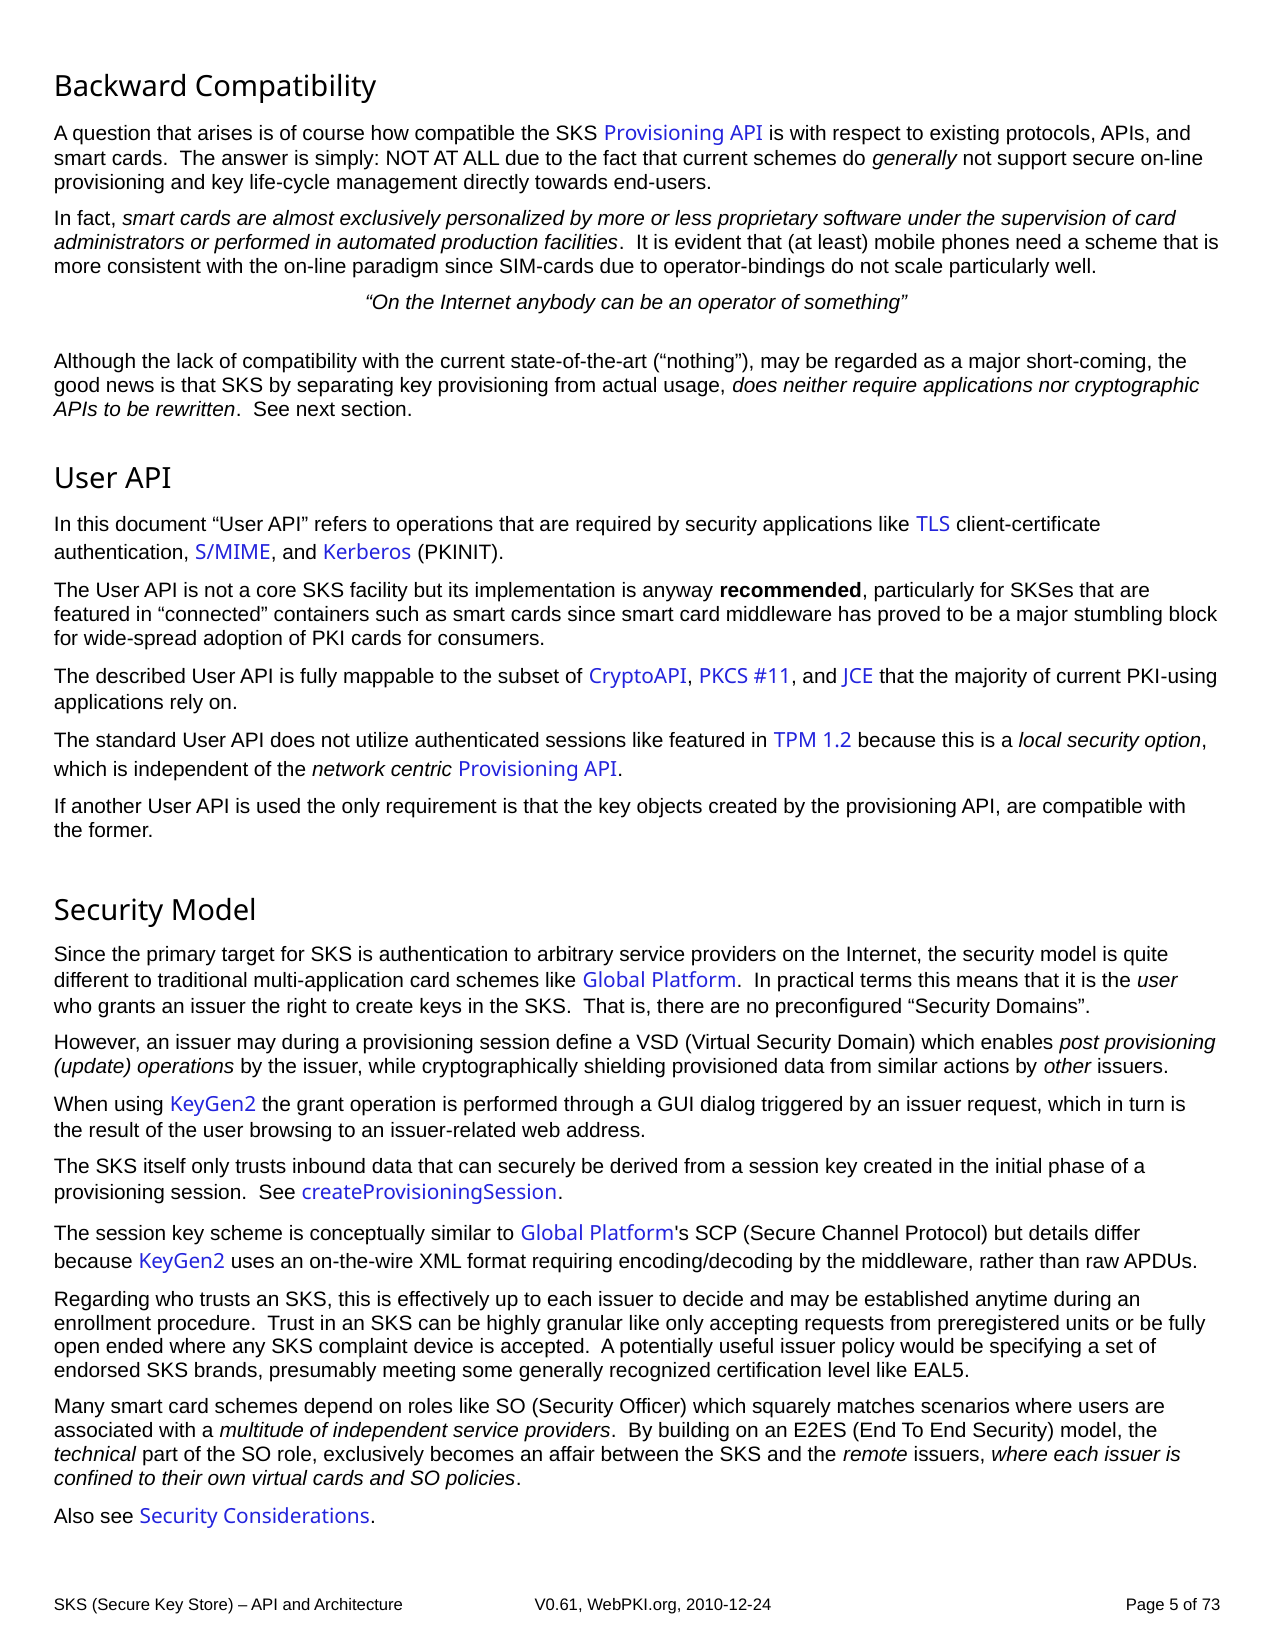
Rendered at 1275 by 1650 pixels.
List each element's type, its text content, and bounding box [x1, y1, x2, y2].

subtitle Backward Compatibility [54, 66, 1221, 105]
text The standard User API does not utilize authenticated sessions like featured in TPM 1.2 because this is a local security option, which is independent of the network centric Provisioning API. [54, 725, 1221, 782]
text Although the lack of compatibility with the current state-of-the-art (“nothing”), may be regarded as a major short-coming, the good news is that SKS by separating key provisioning from actual usage, does neither require applications nor cryptographic APIs to be rewritten. See next section. [54, 349, 1221, 445]
text Regarding who trusts an SKS, this is effectively up to each issuer to decide and may be established anytime during an enrollment procedure. Trust in an SKS can be highly granular like only accepting requests from preregistered units or be fully open ended where any SKS complaint device is accepted. A potentially useful issuer policy would be specifying a set of endorsed SKS brands, presumably meeting some generally recognized certification level like EAL5. [54, 1286, 1221, 1382]
text “On the Internet anybody can be an operator of something” [54, 289, 1221, 337]
text In this document “User API” refers to operations that are required by security applications like TLS client-certificate authentication, S/MIME, and Kerberos (PKINIT). [54, 509, 1221, 566]
text Also see Security Considerations. [54, 1502, 1221, 1530]
text The User API is not a core SKS facility but its implementation is anyway recommended, particularly for SKSes that are featured in “connected” containers such as smart cards since smart card middleware has proved to be a major stumbling block for wide-spread adoption of PKI cards for consumers. [54, 578, 1221, 649]
text However, an issuer may during a provisioning session define a VSD (Virtual Security Domain) which enables post provisioning (update) operations by the issuer, while cryptographically shielding provisioned data from similar actions by other issuers. [54, 1030, 1221, 1078]
text The described User API is fully mappable to the subset of CryptoAPI, PKCS #11, and JCE that the majority of current PKI‑using applications rely on. [54, 661, 1221, 714]
text The SKS itself only trusts inbound data that can securely be derived from a session key created in the initial phase of a provisioning session. See createProvisioningSession. [54, 1153, 1221, 1206]
text A question that arises is of course how compatible the SKS Provisioning API is with respect to existing protocols, APIs, and smart cards. The answer is simply: NOT AT ALL due to the fact that current schemes do generally not support secure on-line provisioning and key life-cycle management directly towards end-users. [54, 118, 1221, 194]
text If another User API is used the only requirement is that the key objects created by the provisioning API, are compatible with the former. [54, 794, 1221, 842]
text In fact, smart cards are almost exclusively personalized by more or less proprietary software under the supervision of card administrators or performed in automated production facilities. It is evident that (at least) mobile phones need a scheme that is more consistent with the on-line paradigm since SIM-cards due to operator-bindings do not scale particularly well. [54, 206, 1221, 278]
text When using KeyGen2 the grant operation is performed through a GUI dialog triggered by an issuer request, which in turn is the result of the user browsing to an issuer-related web address. [54, 1089, 1221, 1142]
text Since the primary target for SKS is authentication to arbitrary service providers on the Internet, the security model is quite different to traditional multi-application card schemes like Global Platform. In practical terms this means that it is the user who grants an issuer the right to create keys in the SKS. That is, there are no preconfigured “Security Domains”. [54, 942, 1221, 1018]
text The session key scheme is conceptually similar to Global Platform's SCP (Secure Channel Protocol) but details differ because KeyGen2 uses an on-the-wire XML format requiring encoding/decoding by the middleware, rather than raw APDUs. [54, 1218, 1221, 1274]
text Many smart card schemes depend on roles like SO (Security Officer) which squarely matches scenarios where users are associated with a multitude of independent service providers. By building on an E2ES (End To End Security) model, the technical part of the SO role, exclusively becomes an affair between the SKS and the remote issuers, where each issuer is confined to their own virtual cards and SO policies. [54, 1394, 1221, 1490]
subtitle Security Model [54, 889, 1221, 929]
subtitle User API [54, 457, 1221, 497]
